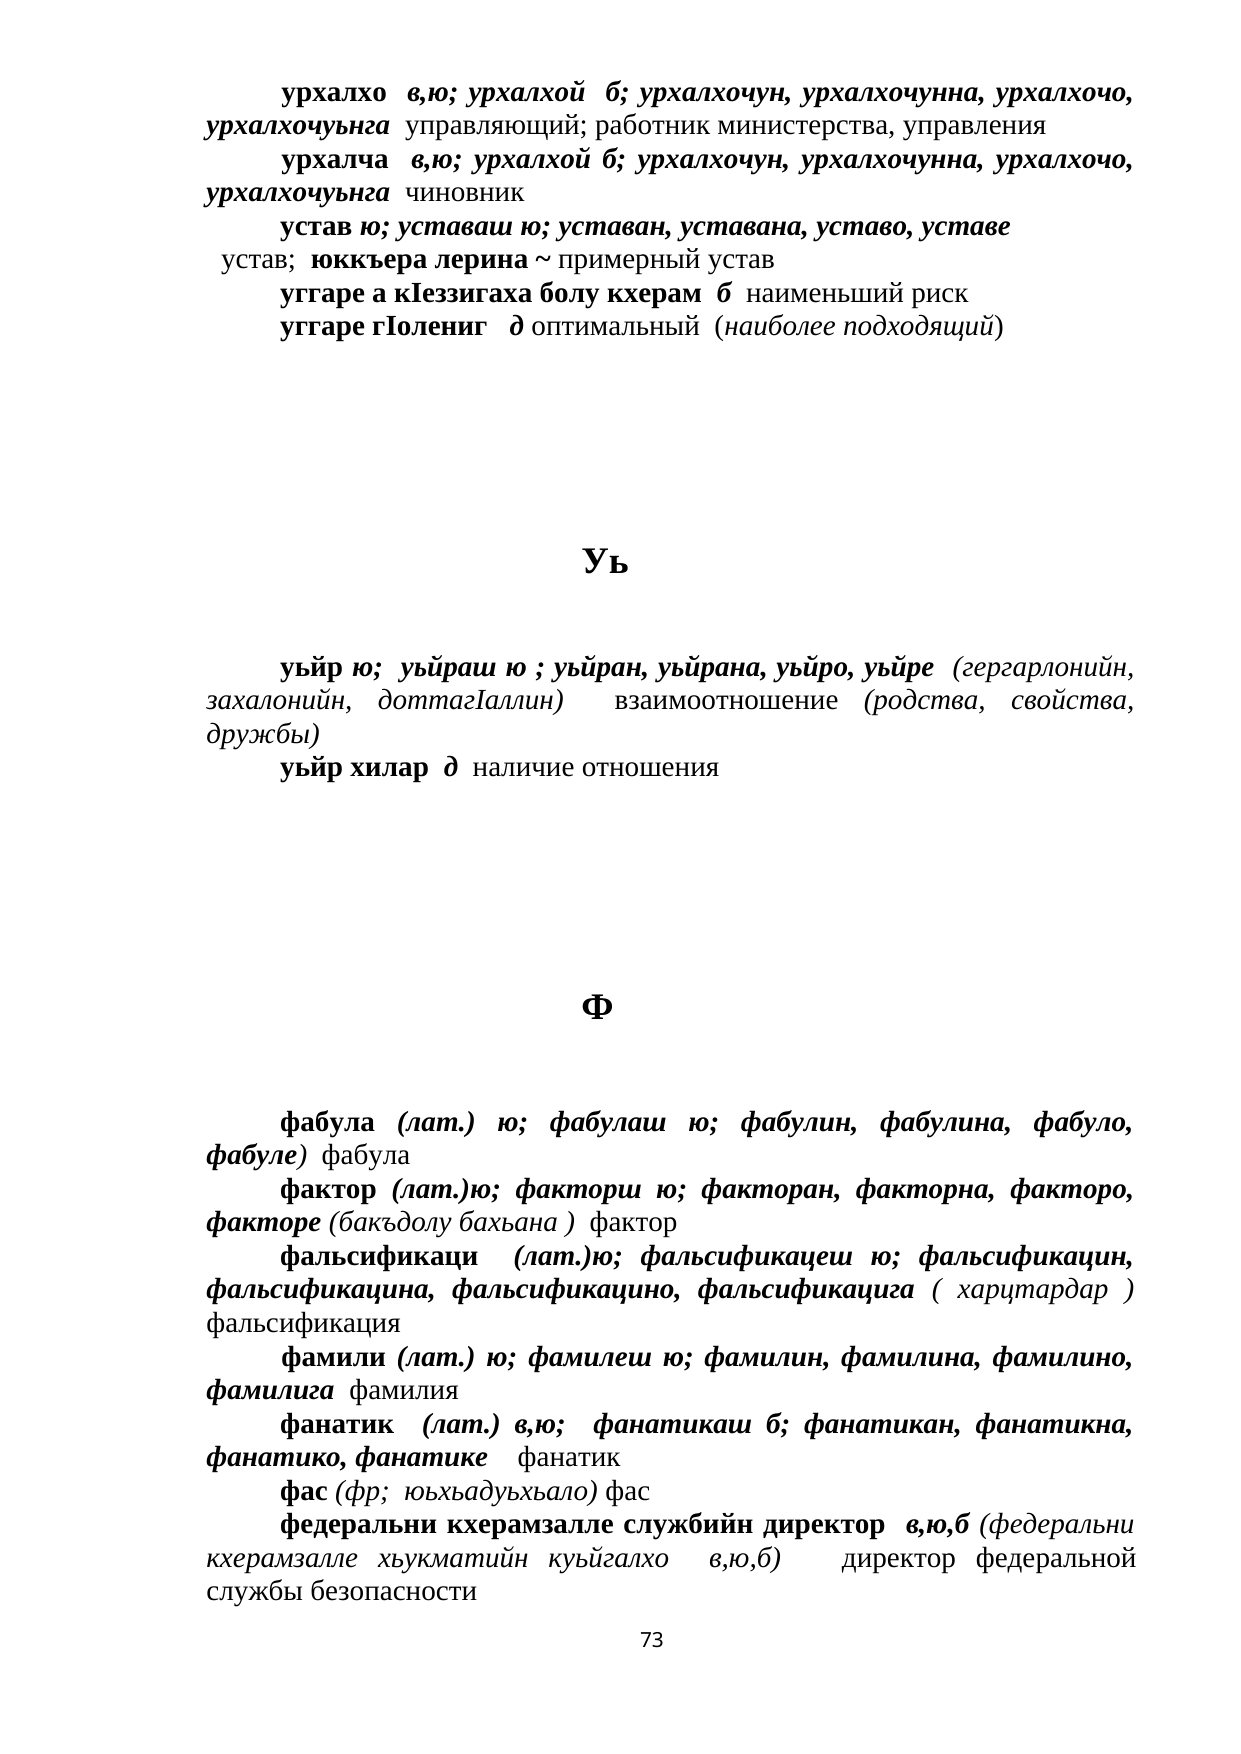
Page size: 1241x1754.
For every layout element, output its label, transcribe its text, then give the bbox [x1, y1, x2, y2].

text уьйр ю; уьйраш ю ; уьйран, уьйрана, уьйро, уьйре (гергарлонийн, захалонийн, доттагӀаллин) взаимоотношение (родства, свойства, дружбы) [206, 649, 1137, 749]
text устав; юккъера лерина ~ примерный устав [206, 241, 1137, 275]
text уггаре гӀолениг д оптимальный (наиболее подходящий) [206, 308, 1137, 342]
text урхалча в,ю; урхалхой б; урхалхочун, урхалхочунна, урхалхочо, урхалхочуьнга чиновник [206, 141, 1137, 208]
text фас (фр; юьхьадуьхьало) фас [206, 1473, 1137, 1506]
text фамили (лат.) ю; фамилеш ю; фамилин, фамилина, фамилино, фамилига фамилия [206, 1339, 1137, 1406]
text уьйр хилар д наличие отношения [206, 749, 1137, 783]
text федеральни кхерамзалле службийн директор в,ю,б (федеральни кхерамзалле хьукматийн куьйгалхо в,ю,б) директор федеральной службы безопасности [206, 1506, 1137, 1607]
text фальсификаци (лат.)ю; фальсификацеш ю; фальсификацин, фальсификацина, фальсификацино, фальсификацига ( харцтардар ) фальсификация [206, 1238, 1137, 1339]
text фактор (лат.)ю; факторш ю; факторан, факторна, факторо, факторе (бакъдолу бахьана ) фактор [206, 1171, 1137, 1238]
text фабула (лат.) ю; фабулаш ю; фабулин, фабулина, фабуло, фабуле) фабула [206, 1104, 1137, 1171]
text фанатик (лат.) в,ю; фанатикаш б; фанатикан, фанатикна, фанатико, фанатике фанатик [206, 1406, 1137, 1473]
text Уь [506, 538, 1137, 582]
text Ф [506, 984, 1137, 1027]
text урхалхо в,ю; урхалхой б; урхалхочун, урхалхочунна, урхалхочо, урхалхочуьнга управляющий; работник министерства, управления [206, 74, 1137, 141]
text устав ю; уставаш ю; уставан, уставана, уставо, уставе [206, 208, 1137, 241]
text уггаре а кӀеззигаха болу кхерам б наименьший риск [206, 275, 1137, 308]
